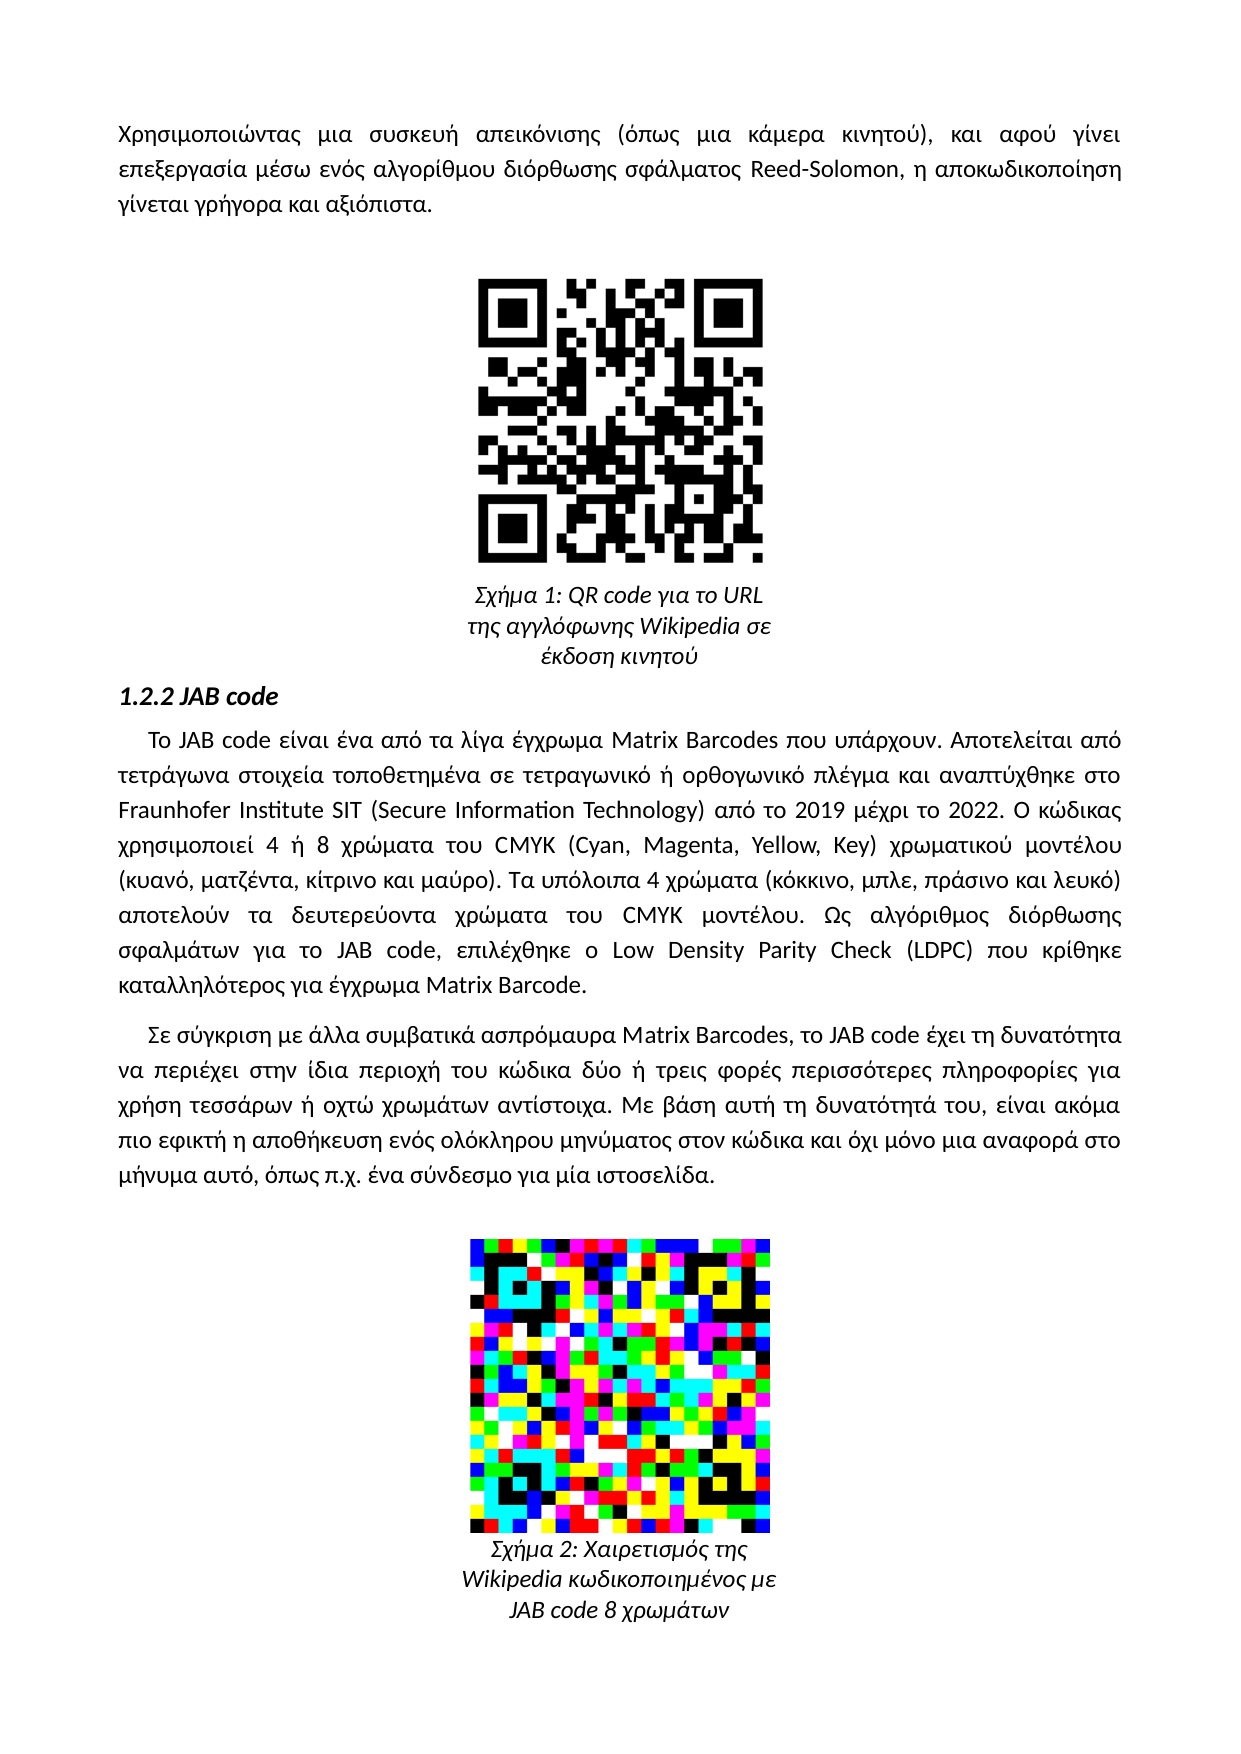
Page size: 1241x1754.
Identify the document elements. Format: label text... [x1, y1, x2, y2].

picture [465, 268, 775, 580]
subtitle 1.2.2 JAB code [118, 580, 1122, 712]
text Σχήμα 1: QR code για το URL της αγγλόφωνης Wikipedia σε έκδοση κινητού [466, 580, 774, 671]
text Το JAB code είναι ένα από τα λίγα έγχρωμα Matrix Barcodes που υπάρχουν. Αποτελείται από τετράγωνα στοιχεία τοποθετημένα σε τετραγωνικό ή ορθογωνικό πλέγμα και αναπτύχθηκε στο Fraunhofer Institute SIT (Secure Information Technology) από το 2019 μέχρι το 2022. Ο κώδικας χρησιμοποιεί 4 ή 8 χρώματα του CMYK (Cyan, Magenta, Yellow, Key) χρωματικού μοντέλου (κυανό, ματζέντα, κίτρινο και μαύρο). Τα υπόλοιπα 4 χρώματα (κόκκινο, μπλε, πράσινο και λευκό) αποτελούν τα δευτερεύοντα χρώματα του CMYK μοντέλου. Ως αλγόριθμος διόρθωσης σφαλμάτων για το JAB code, επιλέχθηκε ο Low Density Parity Check (LDPC) που κρίθηκε καταλληλότερος για έγχρωμα Matrix Barcode. [118, 725, 1122, 1000]
text Σε σύγκριση με άλλα συμβατικά ασπρόμαυρα Matrix Barcodes, το JAB code έχει τη δυνατότητα να περιέχει στην ίδια περιοχή του κώδικα δύο ή τρεις φορές περισσότερες πληροφορίες για χρήση τεσσάρων ή οχτώ χρωμάτων αντίστοιχα. Με βάση αυτή τη δυνατότητά του, είναι ακόμα πιο εφικτή η αποθήκευση ενός ολόκληρου μηνύματος στον κώδικα και όχι μόνο μια αναφορά στο μήνυμα αυτό, όπως π.χ. ένα σύνδεσμο για μία ιστοσελίδα. [118, 1019, 1122, 1190]
text Χρησιμοποιώντας μια συσκευή απεικόνισης (όπως μια κάμερα κινητού), και αφού γίνει επεξεργασία μέσω ενός αλγορίθμου διόρθωσης σφάλματος Reed-Solomon, η αποκωδικοποίηση γίνεται γρήγορα και αξιόπιστα. [118, 118, 1122, 219]
text Σχήμα 2: Χαιρετισμός της Wikipedia κωδικοποιημένος με JAB code 8 χρωμάτων [446, 1533, 794, 1624]
picture [470, 1239, 770, 1533]
